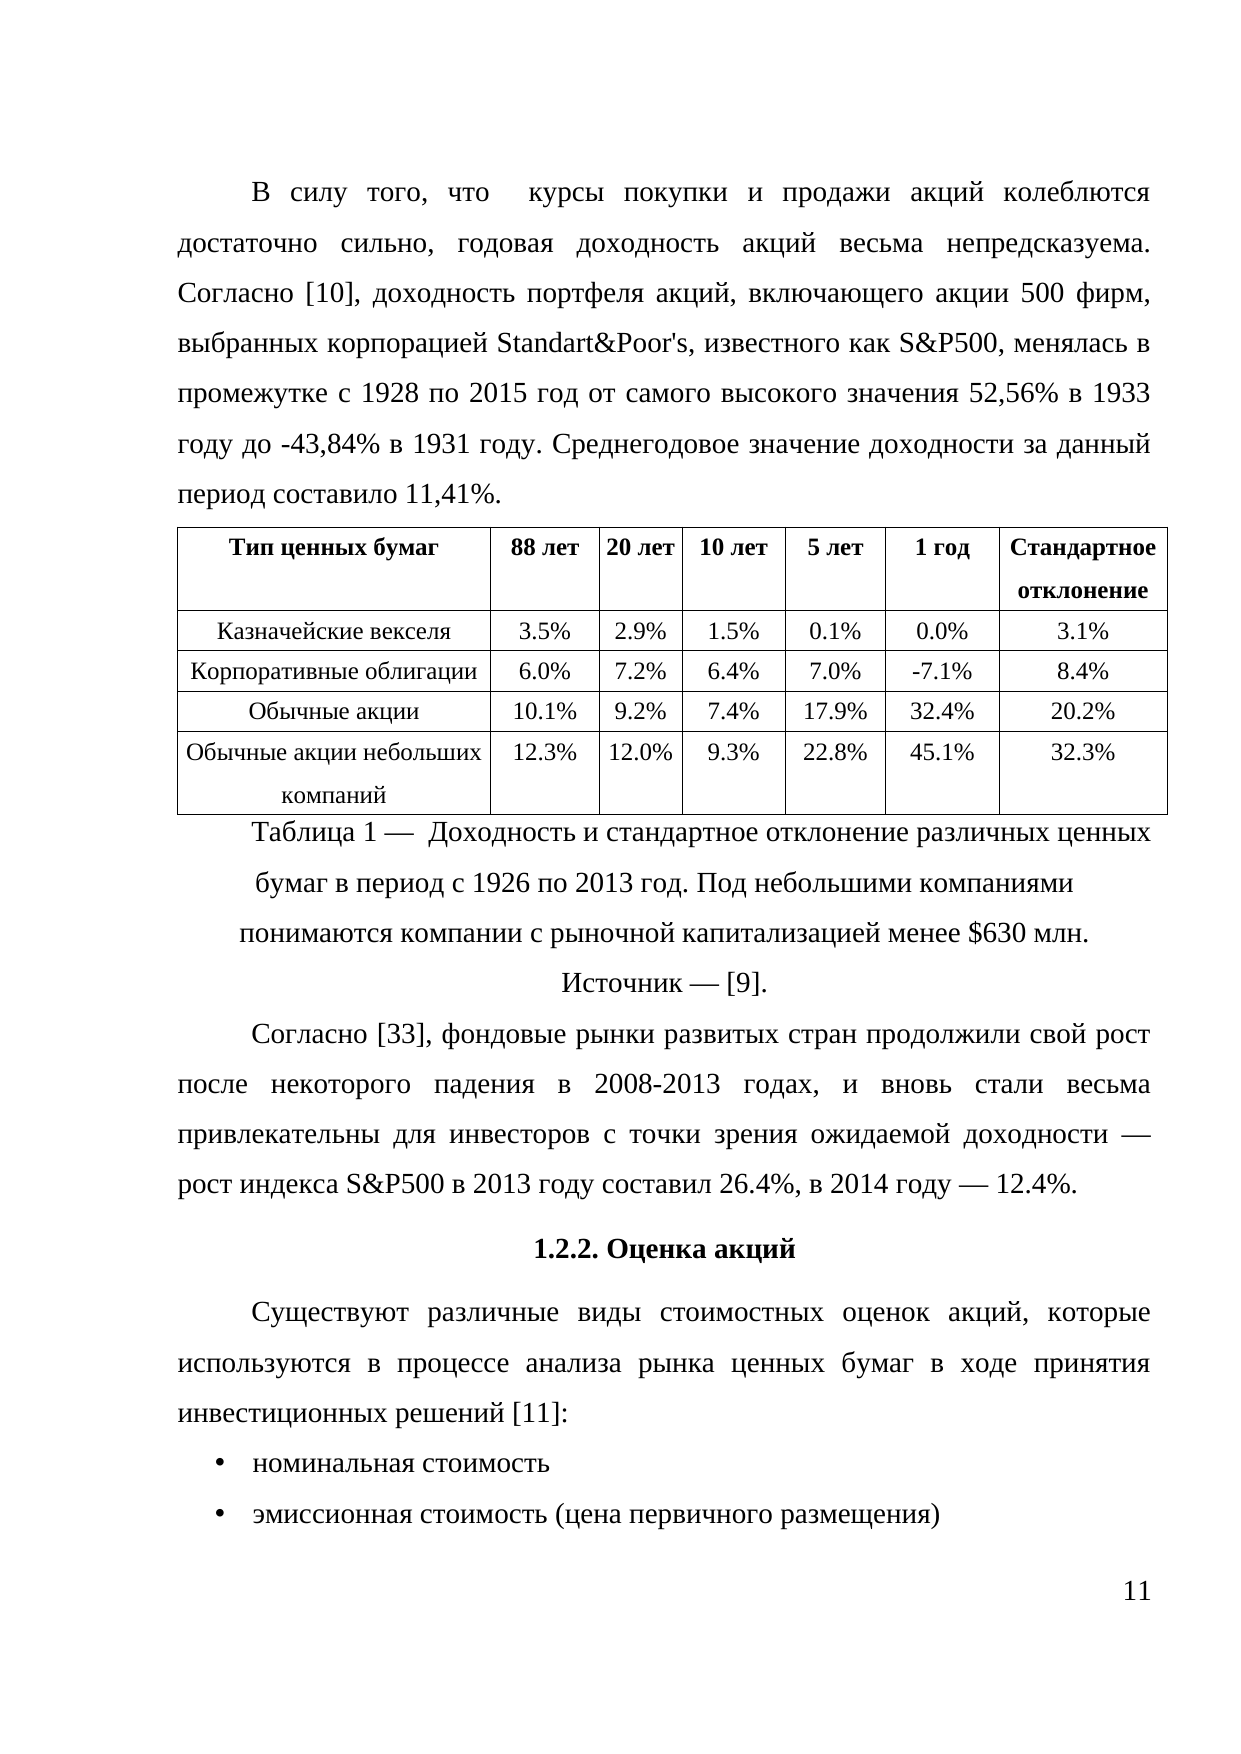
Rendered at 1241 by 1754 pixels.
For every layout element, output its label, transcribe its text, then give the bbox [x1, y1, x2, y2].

table_cell Обычные акции [178, 692, 490, 731]
table_cell Казначейские векселя [178, 611, 490, 650]
table_cell Корпоративные облигации [178, 651, 490, 691]
table_cell 2.9% [600, 611, 682, 650]
table_cell 0.1% [786, 611, 885, 650]
list номинальная стоимость [215, 1445, 1152, 1479]
table_cell 9.2% [600, 692, 682, 731]
table_cell 7.4% [683, 692, 785, 731]
table_cell 7.0% [786, 651, 885, 691]
table_cell 12.0% [600, 732, 682, 814]
text Существуют различные виды стоимостных оценок акций, которые используются в процессе анализа рынка ценных бумаг в ходе принятия инвестиционных решений [11]: [177, 1294, 1152, 1428]
table_cell 0.0% [886, 611, 999, 650]
table_header Тип ценных бумаг [178, 528, 490, 610]
table_header 1 год [886, 528, 999, 610]
table_cell 22.8% [786, 732, 885, 814]
table_cell 9.3% [683, 732, 785, 814]
table_header 20 лет [600, 528, 682, 610]
table_cell 32.4% [886, 692, 999, 731]
list эмиссионная стоимость (цена первичного размещения) [215, 1496, 1152, 1529]
table_header Стандартное отклонение [1000, 528, 1167, 610]
table_cell Обычные акции небольших компаний [178, 732, 490, 814]
table_cell 1.5% [683, 611, 785, 650]
table_cell 20.2% [1000, 692, 1167, 731]
table_header 88 лет [491, 528, 599, 610]
text Таблица 1 — Доходность и стандартное отклонение различных ценных бумаг в период с 1926 по 2013 год. Под небольшими компаниями понимаются компании с рыночной капитализацией менее $630 млн. Источник — [9]. [177, 815, 1152, 999]
table_cell 8.4% [1000, 651, 1167, 691]
table_cell 12.3% [491, 732, 599, 814]
text В силу того, что курсы покупки и продажи акций колеблются достаточно сильно, годовая доходность акций весьма непредсказуема. Согласно [10], доходность портфеля акций, включающего акции 500 фирм, выбранных корпорацией Standart&Poor's, известного как S&P500, менялась в промежутке с 1928 по 2015 год от самого высокого значения 52,56% в 1933 году до -43,84% в 1931 году. Среднегодовое значение доходности за данный период составило 11,41%. [177, 174, 1152, 510]
table_cell 7.2% [600, 651, 682, 691]
table_cell 3.1% [1000, 611, 1167, 650]
text Согласно [33], фондовые рынки развитых стран продолжили свой рост после некоторого падения в 2008-2013 годах, и вновь стали весьма привлекательны для инвесторов с точки зрения ожидаемой доходности — рост индекса S&P500 в 2013 году составил 26.4%, в 2014 году — 12.4%. [177, 1016, 1152, 1200]
table_cell 6.0% [491, 651, 599, 691]
table_cell 10.1% [491, 692, 599, 731]
table_cell -7.1% [886, 651, 999, 691]
table_header 5 лет [786, 528, 885, 610]
subtitle 1.2.2. Оценка акций [177, 1232, 1152, 1265]
table_cell 45.1% [886, 732, 999, 814]
table_cell 32.3% [1000, 732, 1167, 814]
table_cell 17.9% [786, 692, 885, 731]
table_header 10 лет [683, 528, 785, 610]
table_cell 6.4% [683, 651, 785, 691]
table_cell 3.5% [491, 611, 599, 650]
